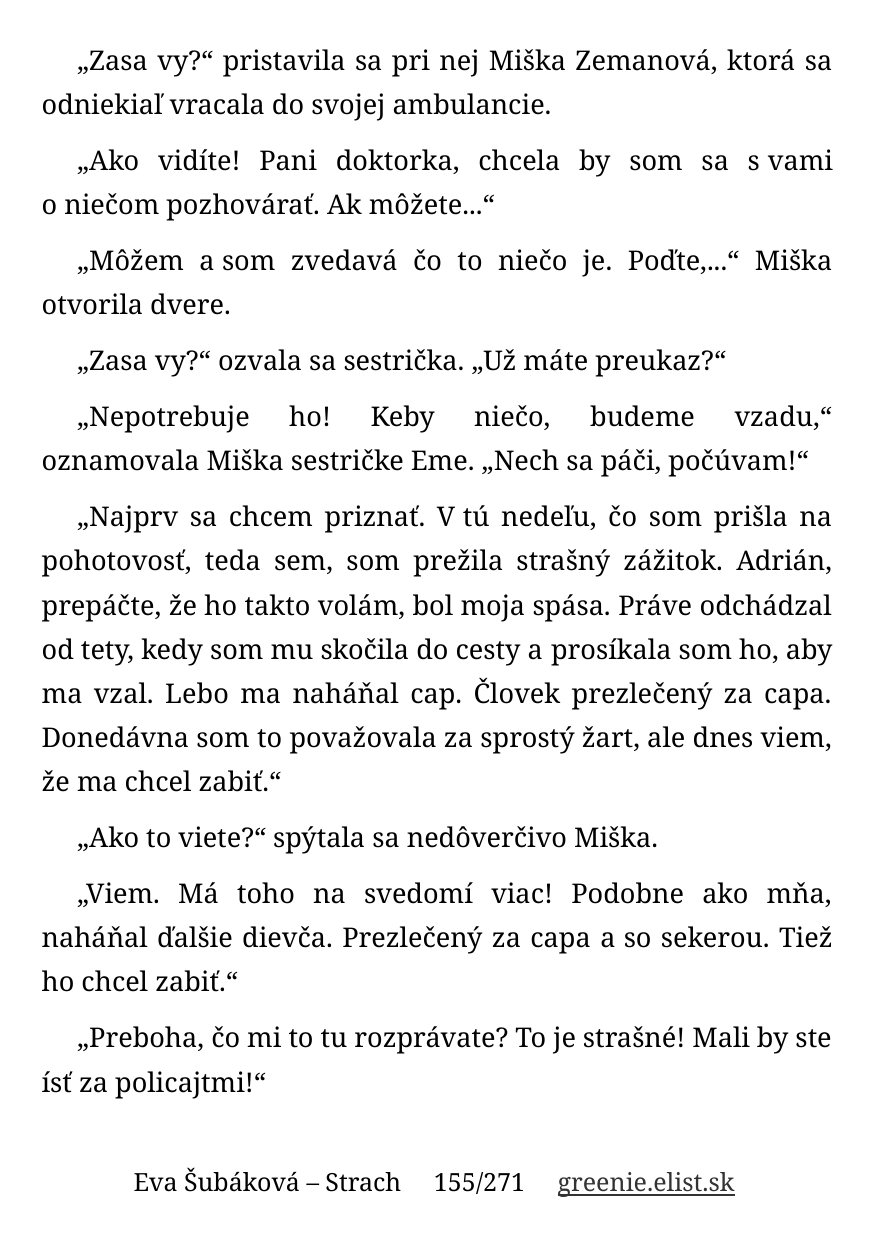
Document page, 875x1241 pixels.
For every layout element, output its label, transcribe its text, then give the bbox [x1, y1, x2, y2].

text „Viem. Má toho na svedomí viac! Podobne ako mňa, naháňal ďalšie dievča. Prezlečený za capa a so sekerou. Tiež ho chcel zabiť.“ [41, 874, 833, 1000]
text „Najprv sa chcem priznať. V tú nedeľu, čo som prišla na pohotovosť, teda sem, som prežila strašný zážitok. Adrián, prepáčte, že ho takto volám, bol moja spása. Práve odchádzal od tety, kedy som mu skočila do cesty a prosíkala som ho, aby ma vzal. Lebo ma naháňal cap. Človek prezlečený za capa. Donedávna som to považovala za sprostý žart, ale dnes viem, že ma chcel zabiť.“ [41, 498, 833, 799]
text „Ako to viete?“ spýtala sa nedôverčivo Miška. [41, 819, 833, 856]
text „Nepotrebuje ho! Keby niečo, budeme vzadu,“ oznamovala Miška sestričke Eme. „Nech sa páči, počúvam!“ [41, 398, 833, 479]
text „Zasa vy?“ ozvala sa sestrička. „Už máte preukaz?“ [41, 342, 833, 378]
text „Preboha, čo mi to tu rozprávate? To je strašné! Mali by ste ísť za policajtmi!“ [41, 1019, 833, 1100]
text „Môžem a som zvedavá čo to niečo je. Poďte,...“ Miška otvorila dvere. [41, 242, 833, 323]
text „Zasa vy?“ pristavila sa pri nej Miška Zemanová, ktorá sa odniekiaľ vracala do svojej ambulancie. [41, 41, 833, 122]
text „Ako vidíte! Pani doktorka, chcela by som sa s vami o niečom pozhovárať. Ak môžete...“ [41, 141, 833, 222]
